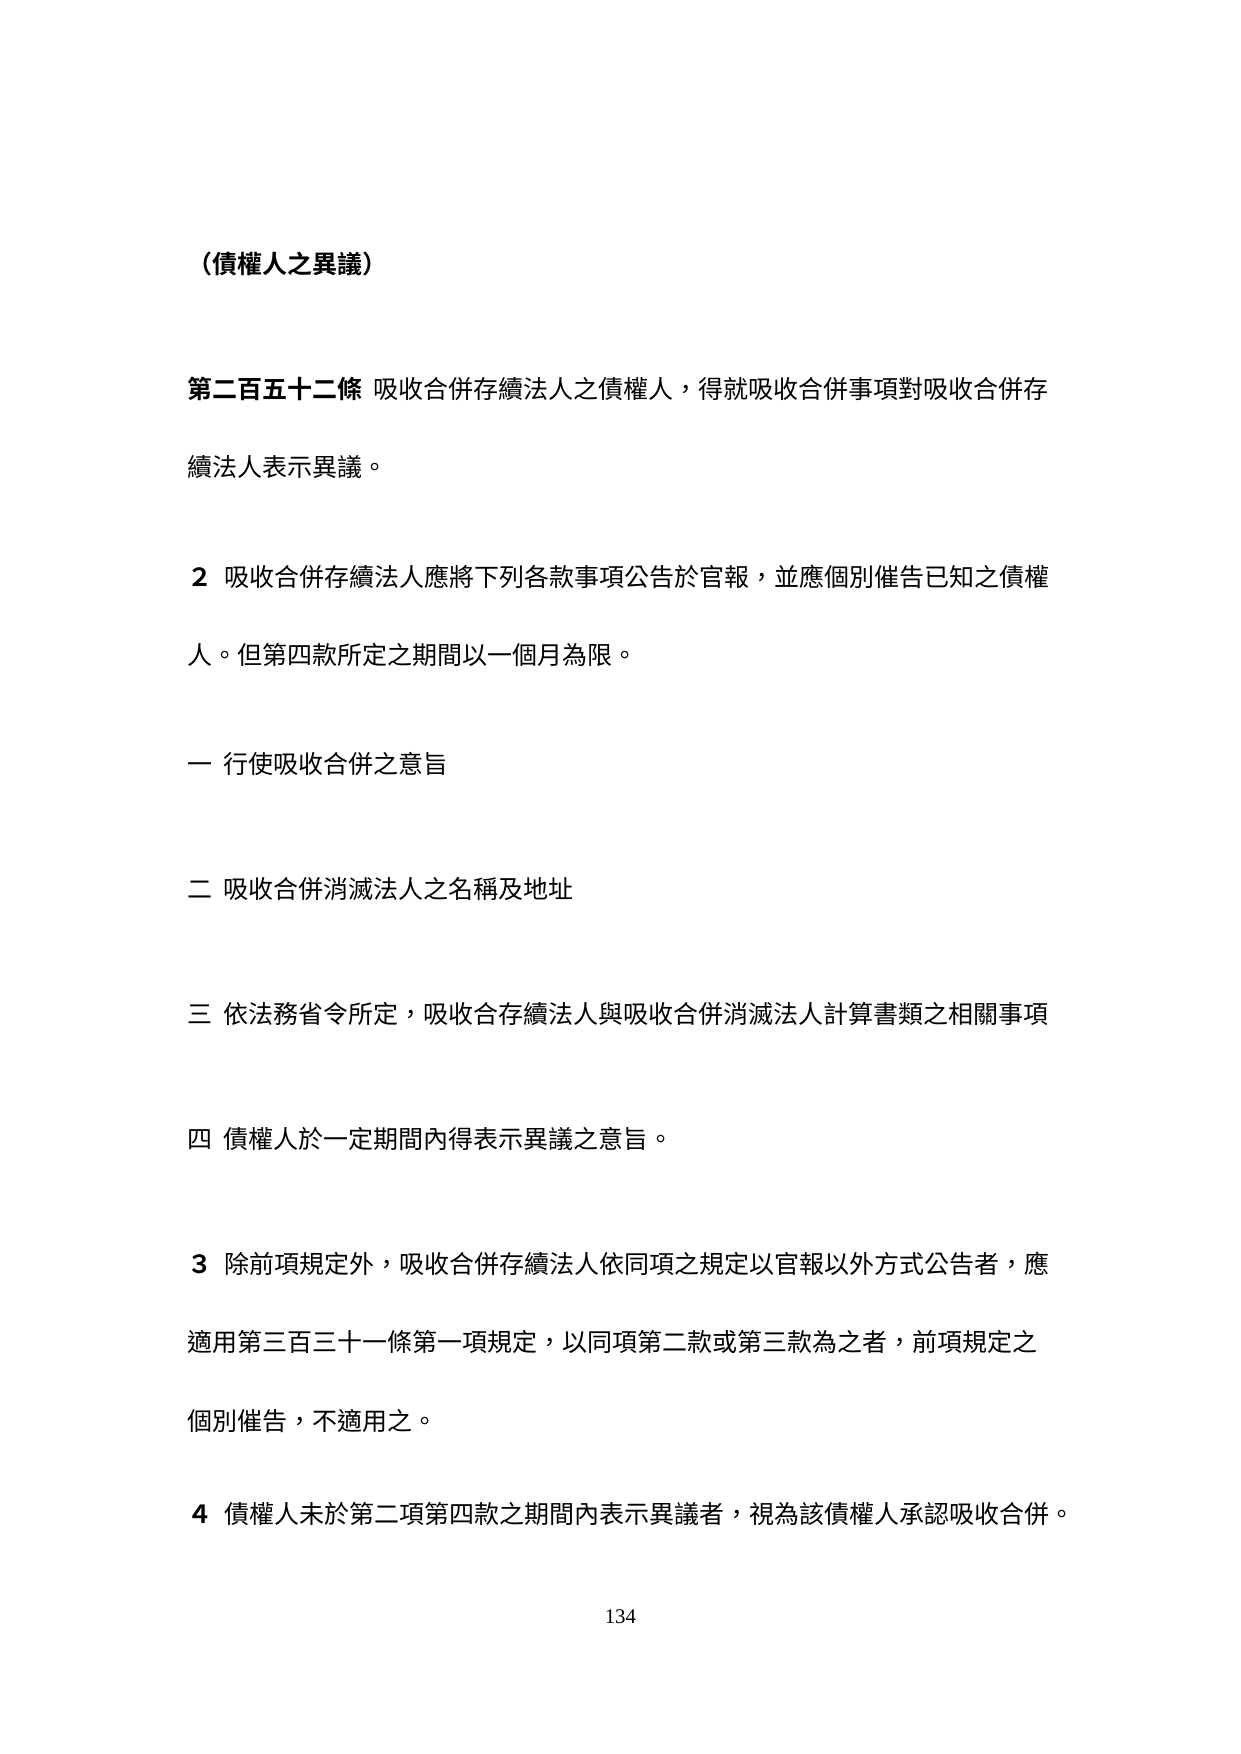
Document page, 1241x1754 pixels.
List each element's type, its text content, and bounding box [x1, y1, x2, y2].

text 第二百五十二條 吸收合併存續法人之債權人，得就吸收合併事項對吸收合併存續法人表示異議。 [187, 346, 1053, 487]
text ３ 除前項規定外，吸收合併存續法人依同項之規定以官報以外方式公告者，應適用第三百三十一條第一項規定，以同項第二款或第三款為之者，前項規定之個別催告，不適用之。 [187, 1221, 1053, 1440]
text （債權人之異議） [187, 221, 1053, 284]
text 一 行使吸收合併之意旨 [187, 721, 1053, 784]
text ２ 吸收合併存續法人應將下列各款事項公告於官報，並應個別催告已知之債權人。但第四款所定之期間以一個月為限。 [187, 534, 1053, 674]
text 三 依法務省令所定，吸收合存續法人與吸收合併消滅法人計算書類之相關事項 [187, 971, 1053, 1034]
text 二 吸收合併消滅法人之名稱及地址 [187, 846, 1053, 909]
text 四 債權人於一定期間內得表示異議之意旨。 [187, 1096, 1053, 1159]
text ４ 債權人未於第二項第四款之期間內表示異議者，視為該債權人承認吸收合併。 [187, 1471, 1053, 1534]
